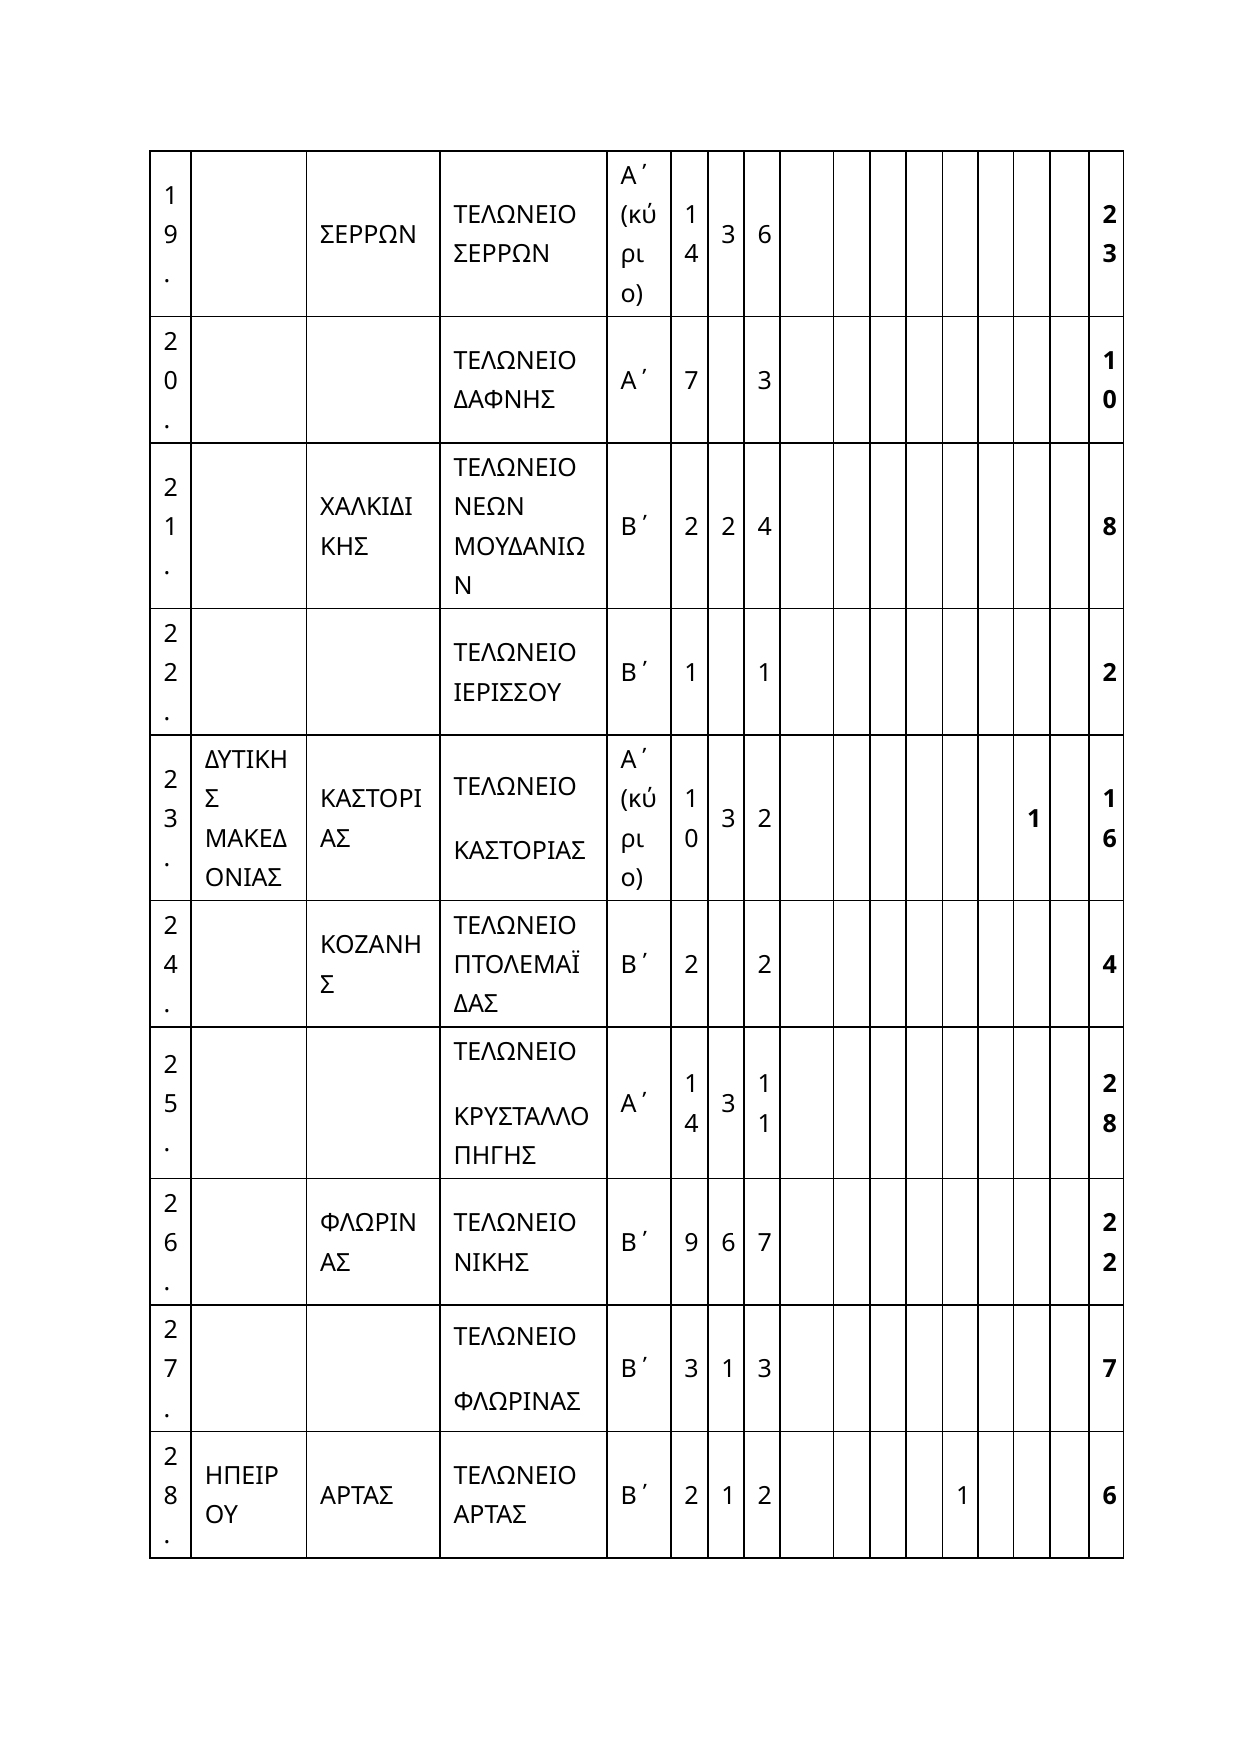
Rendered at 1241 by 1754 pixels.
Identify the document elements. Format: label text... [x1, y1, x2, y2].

table_cell [781, 736, 833, 900]
table_cell ΤΕΛΩΝΕΙΟ ΚΑΣΤΟΡΙΑΣ [441, 736, 606, 900]
table_cell [1051, 317, 1088, 442]
table_cell [781, 609, 833, 734]
table_cell [781, 317, 833, 442]
table_cell [979, 1306, 1013, 1431]
table_cell [1051, 901, 1088, 1026]
table_cell [1051, 1028, 1088, 1178]
table_cell ΚΟΖΑΝΗΣ [307, 901, 439, 1026]
table_cell 20. [151, 317, 190, 442]
table_cell ΤΕΛΩΝΕΙΟ ΔΑΦΝΗΣ [441, 317, 606, 442]
table_cell [943, 317, 977, 442]
table_cell [1051, 1306, 1088, 1431]
table_cell [943, 444, 977, 608]
table_cell 22 [1090, 1179, 1123, 1304]
table_cell ΤΕΛΩΝΕΙΟ ΝΙΚΗΣ [441, 1179, 606, 1304]
table_cell 19. [151, 152, 190, 316]
table_cell 2 [1090, 609, 1123, 734]
table_cell ΑΡΤΑΣ [307, 1432, 439, 1557]
table_cell [1051, 736, 1088, 900]
table_cell 4 [1090, 901, 1123, 1026]
table_cell [979, 317, 1013, 442]
table_cell ΤΕΛΩΝΕΙΟ ΚΡΥΣΤΑΛΛΟΠΗΓΗΣ [441, 1028, 606, 1178]
table_cell Β΄ [608, 609, 670, 734]
table_cell [907, 317, 942, 442]
table_cell [834, 1306, 869, 1431]
table_cell 1 [709, 1306, 743, 1431]
table_cell 27. [151, 1306, 190, 1431]
table_cell 1 [709, 1432, 743, 1557]
table_cell [834, 1028, 869, 1178]
table_cell [979, 736, 1013, 900]
table_cell [1014, 317, 1049, 442]
table_cell 2 [709, 444, 743, 608]
table_cell [871, 1306, 905, 1431]
table_cell [871, 1028, 905, 1178]
table_cell 6 [709, 1179, 743, 1304]
table_cell [979, 152, 1013, 316]
table_cell Α΄ [608, 1028, 670, 1178]
table_cell 1 [1014, 736, 1049, 900]
table_cell 2 [745, 901, 779, 1026]
table_cell [834, 317, 869, 442]
table_cell 11 [745, 1028, 779, 1178]
table_cell [834, 736, 869, 900]
table_cell [1051, 1179, 1088, 1304]
table_cell [192, 444, 306, 608]
table_cell 1 [672, 609, 707, 734]
table_cell [943, 901, 977, 1026]
table_cell [871, 901, 905, 1026]
table_cell [907, 1179, 942, 1304]
table_cell 3 [709, 152, 743, 316]
table_cell [871, 736, 905, 900]
table_cell [1051, 152, 1088, 316]
table_cell 1 [745, 609, 779, 734]
table_cell 4 [745, 444, 779, 608]
table_cell [871, 609, 905, 734]
table_cell [871, 317, 905, 442]
table_cell [781, 444, 833, 608]
table_cell Α΄ (κύριο) [608, 736, 670, 900]
table_cell [871, 152, 905, 316]
table_cell [907, 1432, 942, 1557]
table_cell 2 [745, 1432, 779, 1557]
table_cell [943, 1028, 977, 1178]
table_cell ΤΕΛΩΝΕΙΟ ΦΛΩΡΙΝΑΣ [441, 1306, 606, 1431]
table_cell Β΄ [608, 1306, 670, 1431]
table_cell [871, 444, 905, 608]
table_cell 28 [1090, 1028, 1123, 1178]
table_cell ΤΕΛΩΝΕΙΟ ΑΡΤΑΣ [441, 1432, 606, 1557]
table_cell [307, 1028, 439, 1178]
table_cell [907, 736, 942, 900]
table_cell [192, 317, 306, 442]
table_cell [781, 1028, 833, 1178]
table_cell ΤΕΛΩΝΕΙΟ ΝΕΩΝ ΜΟΥΔΑΝΙΩΝ [441, 444, 606, 608]
table_cell [1014, 152, 1049, 316]
table_cell [192, 1028, 306, 1178]
table_cell ΤΕΛΩΝΕΙΟ ΙΕΡΙΣΣΟΥ [441, 609, 606, 734]
table_cell 10 [672, 736, 707, 900]
table_cell 3 [672, 1306, 707, 1431]
table_cell [907, 1028, 942, 1178]
table_cell [1051, 444, 1088, 608]
table_cell [709, 901, 743, 1026]
table_cell 3 [709, 1028, 743, 1178]
table_cell ΣΕΡΡΩΝ [307, 152, 439, 316]
table_cell 1 [943, 1432, 977, 1557]
table_cell 3 [709, 736, 743, 900]
table_cell [834, 444, 869, 608]
table_cell [834, 1432, 869, 1557]
table_cell [834, 609, 869, 734]
table_cell ΤΕΛΩΝΕΙΟ ΠΤΟΛΕΜΑΪΔΑΣ [441, 901, 606, 1026]
table_cell [834, 1179, 869, 1304]
table_cell [979, 1432, 1013, 1557]
table_cell 16 [1090, 736, 1123, 900]
table_cell 24. [151, 901, 190, 1026]
table_cell [709, 609, 743, 734]
table_cell [834, 901, 869, 1026]
table_cell [943, 1179, 977, 1304]
table_cell [834, 152, 869, 316]
table_cell [1014, 1028, 1049, 1178]
table_cell [1014, 1306, 1049, 1431]
table_cell [1014, 1432, 1049, 1557]
table_cell 6 [1090, 1432, 1123, 1557]
table_cell [1014, 609, 1049, 734]
table_cell [979, 1179, 1013, 1304]
table_cell [1014, 444, 1049, 608]
table_cell [781, 1306, 833, 1431]
table_cell 14 [672, 152, 707, 316]
table_cell 2 [745, 736, 779, 900]
table_cell [943, 152, 977, 316]
table_cell [871, 1432, 905, 1557]
table_cell [192, 1179, 306, 1304]
table_cell 8 [1090, 444, 1123, 608]
table_cell 9 [672, 1179, 707, 1304]
table_cell 25. [151, 1028, 190, 1178]
table_cell Β΄ [608, 1432, 670, 1557]
table_cell 23 [1090, 152, 1123, 316]
table_cell 6 [745, 152, 779, 316]
table_cell [781, 152, 833, 316]
table_cell [781, 1432, 833, 1557]
table_cell [1051, 609, 1088, 734]
table_cell ΔΥΤΙΚΗΣ ΜΑΚΕΔΟΝΙΑΣ [192, 736, 306, 900]
table_cell 26. [151, 1179, 190, 1304]
table_cell ΦΛΩΡΙΝΑΣ [307, 1179, 439, 1304]
table_cell Β΄ [608, 1179, 670, 1304]
table_cell 22. [151, 609, 190, 734]
table_cell 21. [151, 444, 190, 608]
table_cell 7 [672, 317, 707, 442]
table_cell [943, 736, 977, 900]
table_cell [979, 901, 1013, 1026]
table_cell 7 [745, 1179, 779, 1304]
table_cell [943, 1306, 977, 1431]
table_cell [307, 317, 439, 442]
table_cell [1014, 901, 1049, 1026]
table_cell [781, 1179, 833, 1304]
table_cell [192, 609, 306, 734]
table_cell 3 [745, 317, 779, 442]
table_cell ΧΑΛΚΙΔΙΚΗΣ [307, 444, 439, 608]
table_cell Β΄ [608, 901, 670, 1026]
table_cell 7 [1090, 1306, 1123, 1431]
table_cell [907, 609, 942, 734]
table_cell 28. [151, 1432, 190, 1557]
table_cell ΤΕΛΩΝΕΙΟ ΣΕΡΡΩΝ [441, 152, 606, 316]
table_cell Α΄ (κύριο) [608, 152, 670, 316]
table_cell [979, 609, 1013, 734]
table_cell 2 [672, 901, 707, 1026]
table_cell Β΄ [608, 444, 670, 608]
table_cell 2 [672, 1432, 707, 1557]
table_cell [781, 901, 833, 1026]
table_cell [192, 152, 306, 316]
table_cell [943, 609, 977, 734]
table_cell [907, 1306, 942, 1431]
table_cell Α΄ [608, 317, 670, 442]
table_cell [907, 444, 942, 608]
table_cell 2 [672, 444, 707, 608]
table_cell [192, 901, 306, 1026]
table_cell [979, 444, 1013, 608]
table_cell 14 [672, 1028, 707, 1178]
table_cell [979, 1028, 1013, 1178]
table_cell 3 [745, 1306, 779, 1431]
table_cell [709, 317, 743, 442]
table_cell ΗΠΕΙΡΟΥ [192, 1432, 306, 1557]
table_cell 10 [1090, 317, 1123, 442]
table_cell ΚΑΣΤΟΡΙΑΣ [307, 736, 439, 900]
table_cell 23. [151, 736, 190, 900]
table_cell [1014, 1179, 1049, 1304]
table_cell [1051, 1432, 1088, 1557]
table_cell [192, 1306, 306, 1431]
table_cell [907, 152, 942, 316]
table_cell [307, 1306, 439, 1431]
table_cell [907, 901, 942, 1026]
table_cell [307, 609, 439, 734]
table_cell [871, 1179, 905, 1304]
